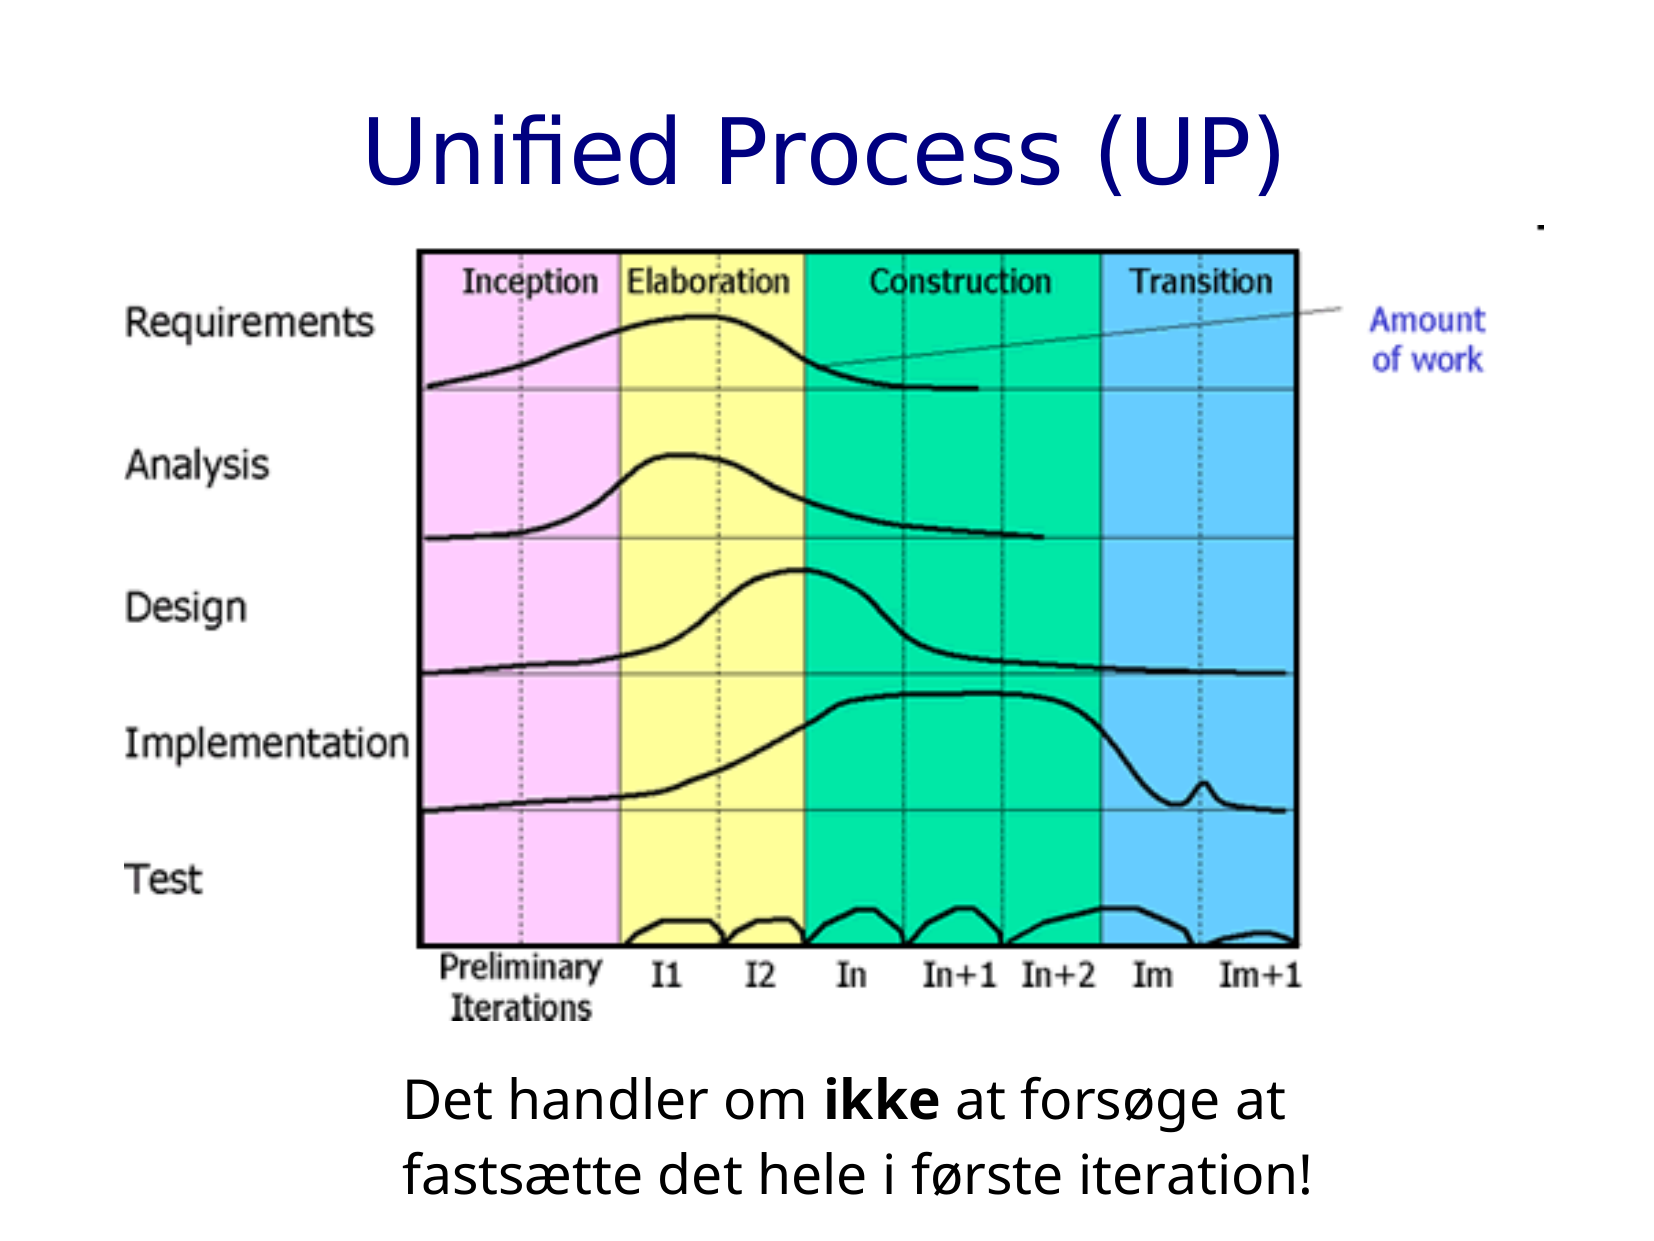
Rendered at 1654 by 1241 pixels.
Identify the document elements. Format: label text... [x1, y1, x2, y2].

text_box Det handler om ikke at forsøge at fastsætte det hele i første iteration! [401, 1060, 1325, 1189]
title Unified Process (UP) [30, 49, 1620, 257]
picture [124, 257, 1544, 1021]
